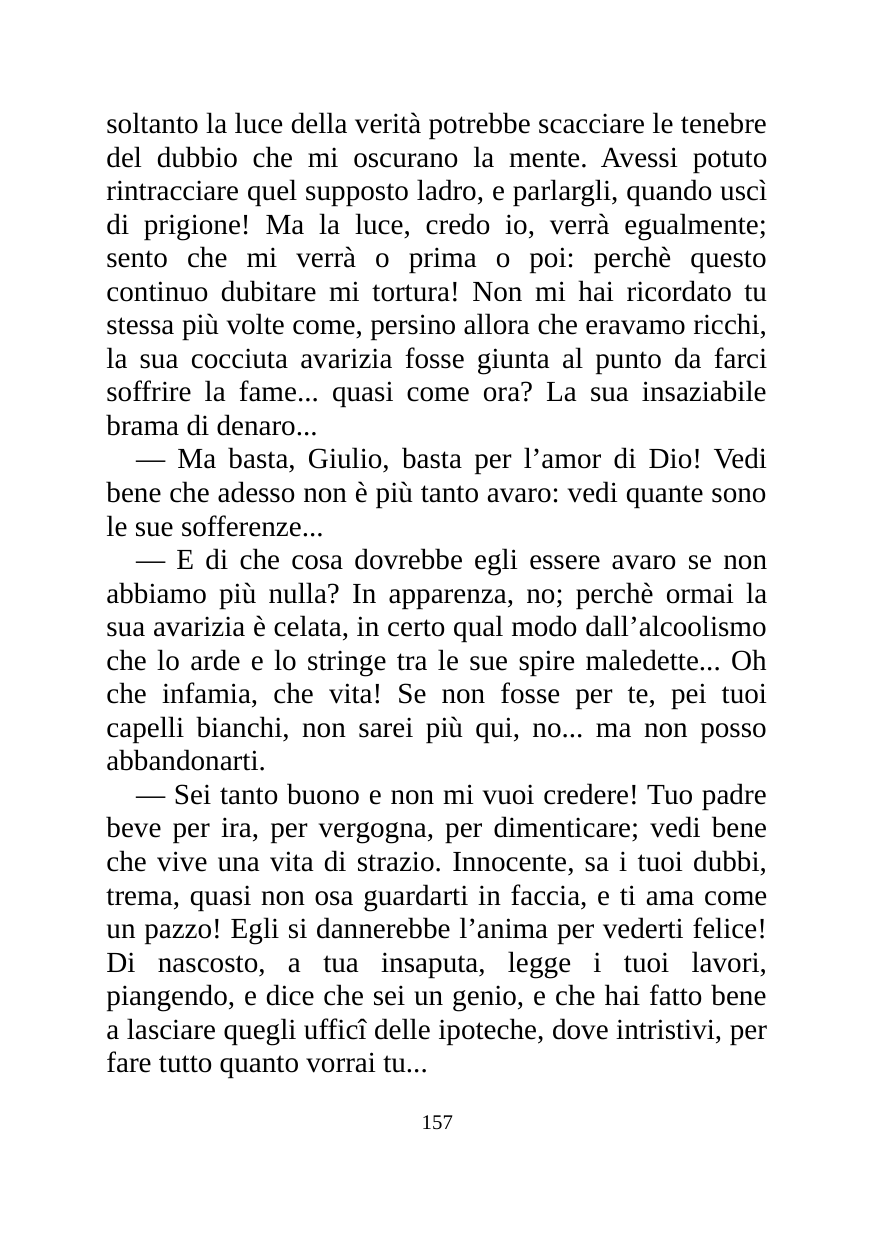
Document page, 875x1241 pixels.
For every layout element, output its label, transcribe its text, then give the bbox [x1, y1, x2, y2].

text — Ma basta, Giulio, basta per l’amor di Dio! Vedi bene che adesso non è più tanto avaro: vedi quante sono le sue sofferenze... [106, 442, 768, 542]
text — Sei tanto buono e non mi vuoi credere! Tuo padre beve per ira, per vergogna, per dimenticare; vedi bene che vive una vita di strazio. Innocente, sa i tuoi dubbi, trema, quasi non osa guardarti in faccia, e ti ama come un pazzo! Egli si dannerebbe l’anima per vederti felice! Di nascosto, a tua insaputa, legge i tuoi lavori, piangendo, e dice che sei un genio, e che hai fatto bene a lasciare quegli ufficî delle ipoteche, dove intristivi, per fare tutto quanto vorrai tu... [106, 777, 768, 1079]
text soltanto la luce della verità potrebbe scacciare le tenebre del dubbio che mi oscurano la mente. Avessi potuto rintracciare quel supposto ladro, e parlargli, quando uscì di prigione! Ma la luce, credo io, verrà egualmente; sento che mi verrà o prima o poi: perchè questo continuo dubitare mi tortura! Non mi hai ricordato tu stessa più volte come, persino allora che eravamo ricchi, la sua cocciuta avarizia fosse giunta al punto da farci soffrire la fame... quasi come ora? La sua insaziabile brama di denaro... [106, 106, 768, 442]
text — E di che cosa dovrebbe egli essere avaro se non abbiamo più nulla? In apparenza, no; perchè ormai la sua avarizia è celata, in certo qual modo dall’alcoolismo che lo arde e lo stringe tra le sue spire maledette... Oh che infamia, che vita! Se non fosse per te, pei tuoi capelli bianchi, non sarei più qui, no... ma non posso abbandonarti. [106, 542, 768, 777]
